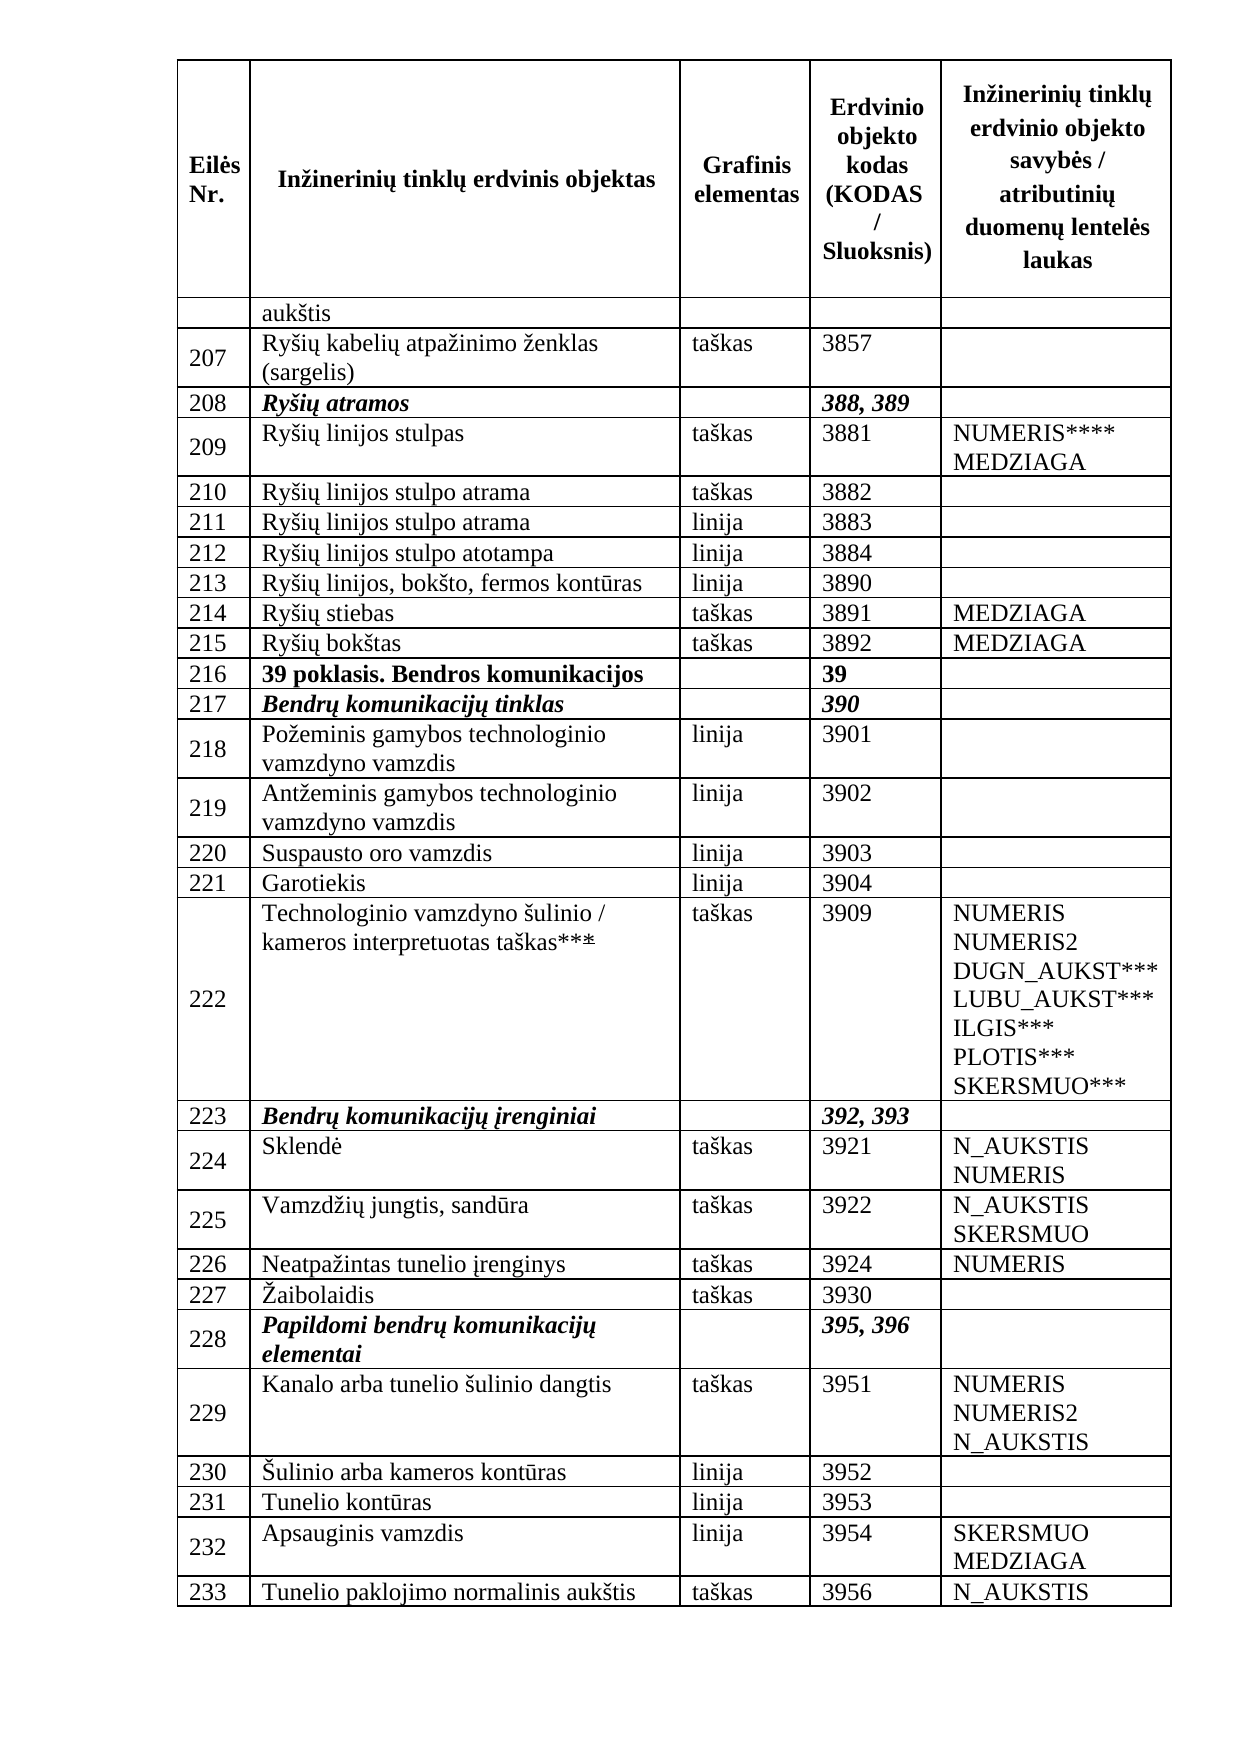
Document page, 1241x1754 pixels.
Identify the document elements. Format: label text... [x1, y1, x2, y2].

table_cell [942, 1101, 1170, 1130]
table_cell 3930 [811, 1280, 940, 1308]
table_cell [681, 659, 809, 688]
table_cell 231 [178, 1487, 249, 1516]
table_cell [942, 507, 1170, 536]
table_cell linija [681, 568, 809, 597]
table_cell MEDZIAGA [942, 629, 1170, 657]
table_header Eilės Nr. [178, 61, 249, 297]
table_cell [681, 298, 809, 327]
table_cell [942, 477, 1170, 506]
table_cell [942, 1310, 1170, 1368]
table_cell 3883 [811, 507, 940, 536]
table_cell 233 [178, 1577, 249, 1605]
table_cell N_AUKSTIS [942, 1577, 1170, 1605]
table_cell 224 [178, 1131, 249, 1189]
table_cell Antžeminis gamybos technologinio vamzdyno vamzdis [251, 779, 679, 836]
table_cell 226 [178, 1250, 249, 1278]
table_cell [942, 388, 1170, 416]
table_cell 212 [178, 538, 249, 566]
table_header Erdvinio objekto kodas (KODAS / Sluoksnis) [811, 61, 940, 297]
table_cell Ryšių linijos stulpo atrama [251, 507, 679, 536]
table_cell Tunelio kontūras [251, 1487, 679, 1516]
table_cell 395, 396 [811, 1310, 940, 1368]
table_cell [942, 1280, 1170, 1308]
table_cell 211 [178, 507, 249, 536]
table_cell N_AUKSTIS NUMERIS [942, 1131, 1170, 1189]
table_cell 388, 389 [811, 388, 940, 416]
table_cell Tunelio paklojimo normalinis aukštis [251, 1577, 679, 1605]
table_cell taškas [681, 1369, 809, 1455]
table_cell 215 [178, 629, 249, 657]
table_cell 3956 [811, 1577, 940, 1605]
table_cell aukštis [251, 298, 679, 327]
table_cell taškas [681, 1191, 809, 1248]
table_cell 3857 [811, 329, 940, 386]
table_cell 3904 [811, 868, 940, 897]
table_cell linija [681, 1457, 809, 1486]
table_cell 216 [178, 659, 249, 688]
table_cell Bendrų komunikacijų tinklas [251, 689, 679, 718]
table_cell 3902 [811, 779, 940, 836]
table_cell NUMERIS NUMERIS2 DUGN_AUKST*** LUBU_AUKST*** ilgis*** plotis*** skersmuo*** [942, 898, 1170, 1099]
table_cell taškas [681, 598, 809, 627]
table_cell 3884 [811, 538, 940, 566]
table_cell linija [681, 838, 809, 866]
table_cell taškas [681, 1131, 809, 1189]
table_cell linija [681, 720, 809, 777]
table_cell [681, 1310, 809, 1368]
table_cell 229 [178, 1369, 249, 1455]
table_cell NUMERIS NUMERIS2 N_AUKSTIS [942, 1369, 1170, 1455]
table_cell 210 [178, 477, 249, 506]
table_cell 218 [178, 720, 249, 777]
table_cell 230 [178, 1457, 249, 1486]
table_cell Ryšių atramos [251, 388, 679, 416]
table_cell Šulinio arba kameros kontūras [251, 1457, 679, 1486]
table_cell [942, 659, 1170, 688]
table_cell linija [681, 1518, 809, 1575]
table_cell 3882 [811, 477, 940, 506]
table_cell Ryšių bokštas [251, 629, 679, 657]
table_cell 221 [178, 868, 249, 897]
table_cell Skersmuo Medziaga [942, 1518, 1170, 1575]
table_cell Žaibolaidis [251, 1280, 679, 1308]
table_header Inžinerinių tinklų erdvinis objektas [251, 61, 679, 297]
table_cell Apsauginis vamzdis [251, 1518, 679, 1575]
table_cell 3952 [811, 1457, 940, 1486]
table_cell [681, 388, 809, 416]
table_cell [942, 1487, 1170, 1516]
table_cell [942, 689, 1170, 718]
table_cell taškas [681, 329, 809, 386]
table_cell 3890 [811, 568, 940, 597]
table_cell 214 [178, 598, 249, 627]
table_cell taškas [681, 1280, 809, 1308]
table_cell taškas [681, 1577, 809, 1605]
table_cell [942, 329, 1170, 386]
table_cell NUMERIS**** MEDZIAGA [942, 418, 1170, 475]
table_cell [942, 538, 1170, 566]
table_cell [942, 838, 1170, 866]
table_cell 3921 [811, 1131, 940, 1189]
table_cell [681, 1101, 809, 1130]
table_cell [811, 298, 940, 327]
table_cell 220 [178, 838, 249, 866]
table_cell 39 [811, 659, 940, 688]
table_cell NUMERIS [942, 1250, 1170, 1278]
table_cell Požeminis gamybos technologinio vamzdyno vamzdis [251, 720, 679, 777]
table_cell 3953 [811, 1487, 940, 1516]
table_cell 3954 [811, 1518, 940, 1575]
table_cell 3951 [811, 1369, 940, 1455]
table_cell Neatpažintas tunelio įrenginys [251, 1250, 679, 1278]
table_cell 3891 [811, 598, 940, 627]
table_cell taškas [681, 418, 809, 475]
table_cell 392, 393 [811, 1101, 940, 1130]
table_cell 222 [178, 898, 249, 1099]
table_cell taškas [681, 898, 809, 1099]
table_cell N_AUKSTIS SKERSMUO [942, 1191, 1170, 1248]
table_cell taškas [681, 1250, 809, 1278]
table_cell 209 [178, 418, 249, 475]
table_cell Sklendė [251, 1131, 679, 1189]
table_cell 3901 [811, 720, 940, 777]
table_cell Ryšių linijos stulpo atrama [251, 477, 679, 506]
table_cell Bendrų komunikacijų įrenginiai [251, 1101, 679, 1130]
table_cell 3881 [811, 418, 940, 475]
table_cell MEDZIAGA [942, 598, 1170, 627]
table_cell Garotiekis [251, 868, 679, 897]
table_cell 223 [178, 1101, 249, 1130]
table_cell Suspausto oro vamzdis [251, 838, 679, 866]
table_cell [942, 720, 1170, 777]
table_cell 225 [178, 1191, 249, 1248]
table_cell 207 [178, 329, 249, 386]
table_cell taškas [681, 477, 809, 506]
table_cell 217 [178, 689, 249, 718]
table_cell 39 poklasis. Bendros komunikacijos [251, 659, 679, 688]
table_cell 232 [178, 1518, 249, 1575]
table_cell [942, 298, 1170, 327]
table_cell linija [681, 538, 809, 566]
table_cell 227 [178, 1280, 249, 1308]
table_header Inžinerinių tinklų erdvinio objekto savybės / atributinių duomenų lentelės laukas [942, 61, 1170, 297]
table_cell 3922 [811, 1191, 940, 1248]
table_cell Ryšių stiebas [251, 598, 679, 627]
table_cell [942, 568, 1170, 597]
table_cell Papildomi bendrų komunikacijų elementai [251, 1310, 679, 1368]
table_cell [178, 298, 249, 327]
table_cell Ryšių linijos stulpo atotampa [251, 538, 679, 566]
table_cell Kanalo arba tunelio šulinio dangtis [251, 1369, 679, 1455]
table_cell [942, 868, 1170, 897]
table_cell Ryšių kabelių atpažinimo ženklas (sargelis) [251, 329, 679, 386]
table_cell 208 [178, 388, 249, 416]
table_cell Technologinio vamzdyno šulinio / kameros interpretuotas taškas*** [251, 898, 679, 1099]
table_cell 3892 [811, 629, 940, 657]
table_cell linija [681, 868, 809, 897]
table_cell taškas [681, 629, 809, 657]
table_header Grafinis elementas [681, 61, 809, 297]
table_cell [942, 779, 1170, 836]
table_cell linija [681, 779, 809, 836]
table_cell 228 [178, 1310, 249, 1368]
table_cell Ryšių linijos stulpas [251, 418, 679, 475]
table_cell Ryšių linijos, bokšto, fermos kontūras [251, 568, 679, 597]
table_cell 3903 [811, 838, 940, 866]
table_cell [681, 689, 809, 718]
table_cell 3924 [811, 1250, 940, 1278]
table_cell [942, 1457, 1170, 1486]
table_cell 390 [811, 689, 940, 718]
table_cell 3909 [811, 898, 940, 1099]
table_cell linija [681, 507, 809, 536]
table_cell linija [681, 1487, 809, 1516]
table_cell Vamzdžių jungtis, sandūra [251, 1191, 679, 1248]
table_cell 213 [178, 568, 249, 597]
table_cell 219 [178, 779, 249, 836]
